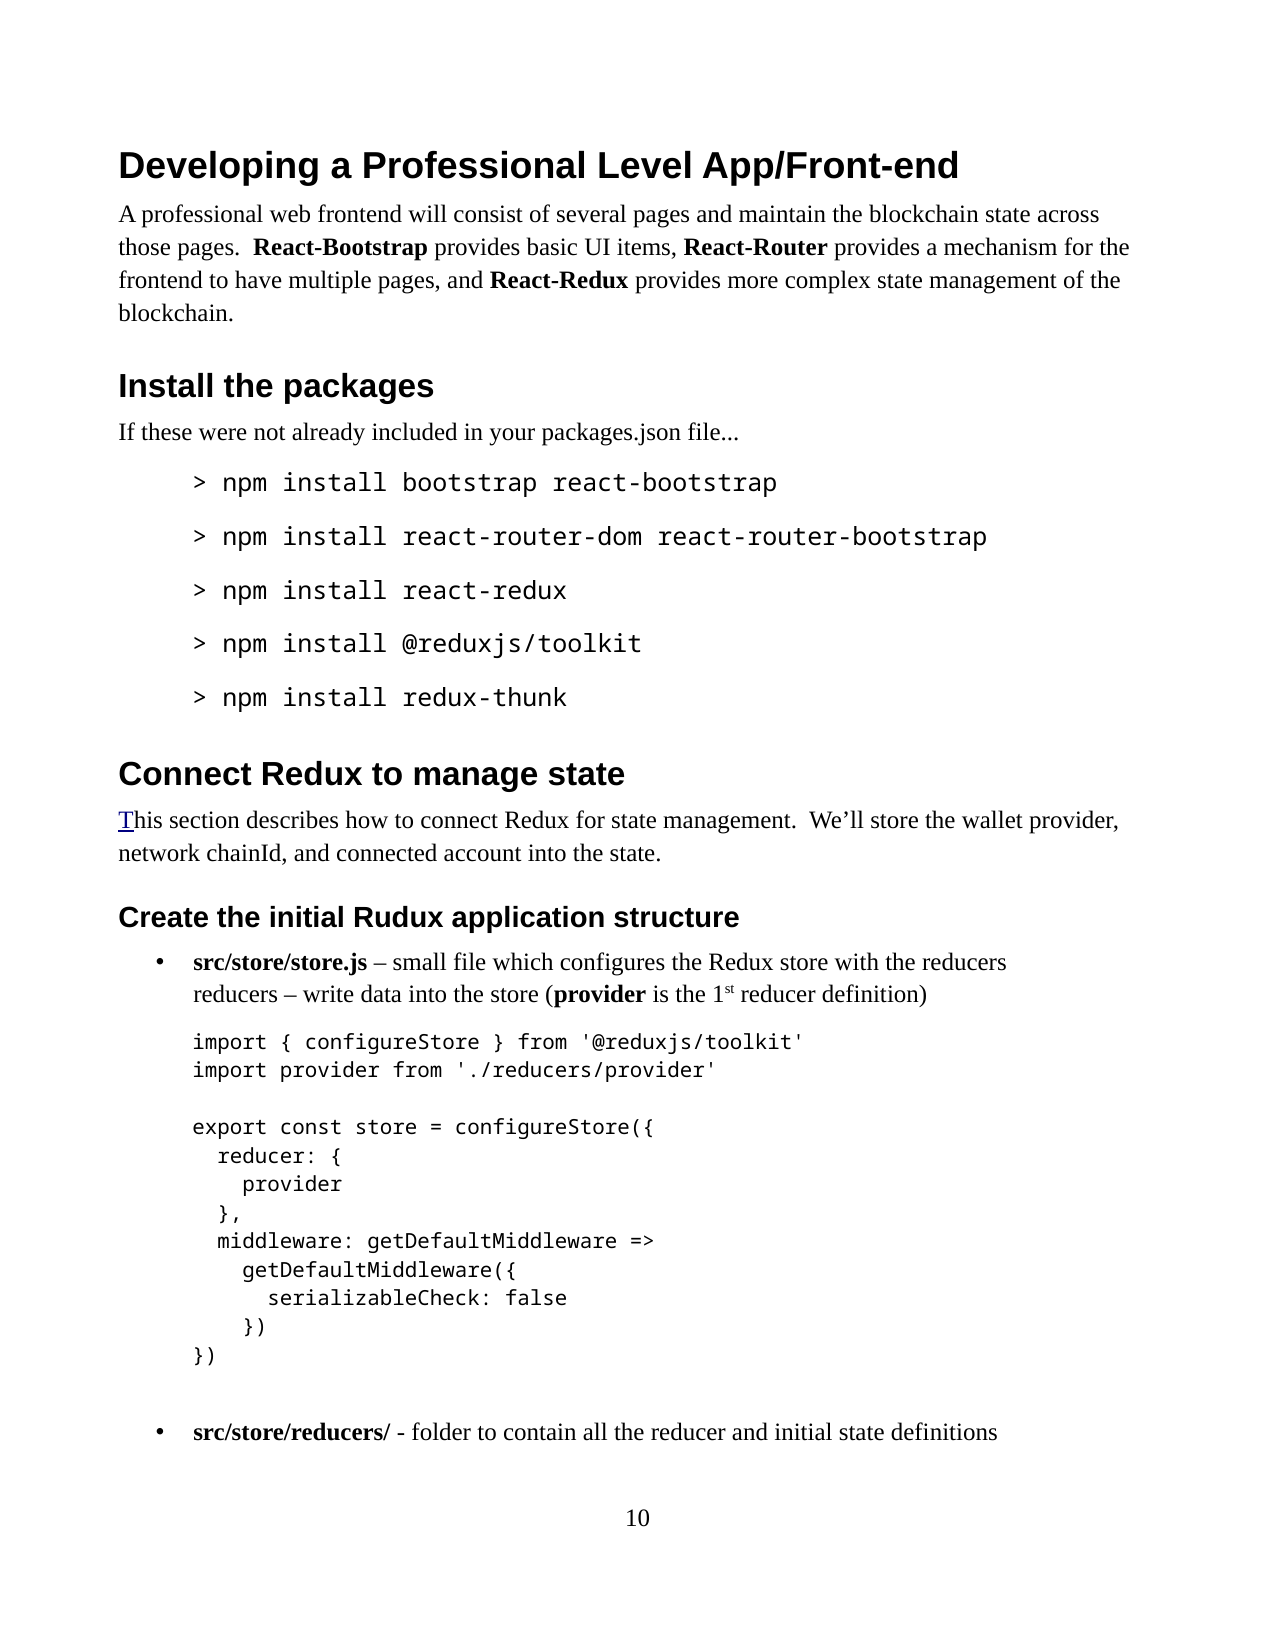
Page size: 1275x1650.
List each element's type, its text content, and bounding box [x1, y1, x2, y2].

text serializableCheck: false [192, 1283, 1157, 1312]
text }, [192, 1198, 1157, 1226]
text import provider from './reducers/provider' [192, 1056, 1157, 1084]
list src/store/store.js – small file which configures the Redux store with the reducers reducers – write data into the store (provider is the 1st reducer definition) [156, 947, 1157, 1008]
text export const store = configureStore({ [192, 1112, 1157, 1141]
subtitle Install the packages [118, 366, 1157, 405]
text > npm install @reduxjs/toolkit [192, 626, 1157, 660]
text getDefaultMiddleware({ [192, 1255, 1157, 1283]
text }) [192, 1340, 1157, 1368]
text > npm install react-router-dom react-router-bootstrap [192, 518, 1157, 553]
text A professional web frontend will consist of several pages and maintain the blockchain state across those pages. React-Bootstrap provides basic UI items, React-Router provides a mechanism for the frontend to have multiple pages, and React-Redux provides more complex state management of the blockchain. [118, 199, 1157, 327]
text > npm install react-redux [192, 572, 1157, 606]
subtitle Create the initial Rudux application structure [118, 901, 1157, 934]
text > npm install bootstrap react-bootstrap [192, 465, 1157, 499]
text import { configureStore } from '@reduxjs/toolkit' [192, 1027, 1157, 1056]
text middleware: getDefaultMiddleware => [192, 1226, 1157, 1255]
text reducer: { [192, 1141, 1157, 1169]
text }) [192, 1312, 1157, 1340]
text If these were not already included in your packages.json file... [118, 417, 1157, 446]
text This section describes how to connect Redux for state management. We’ll store the wallet provider, network chainId, and connected account into the state. [118, 805, 1157, 867]
subtitle Developing a Professional Level App/Front-end [118, 143, 1157, 186]
list src/store/reducers/ - folder to contain all the reducer and initial state definitions [156, 1417, 1157, 1446]
text provider [192, 1169, 1157, 1198]
text > npm install redux-thunk [192, 680, 1157, 714]
subtitle Connect Redux to manage state [118, 754, 1157, 793]
